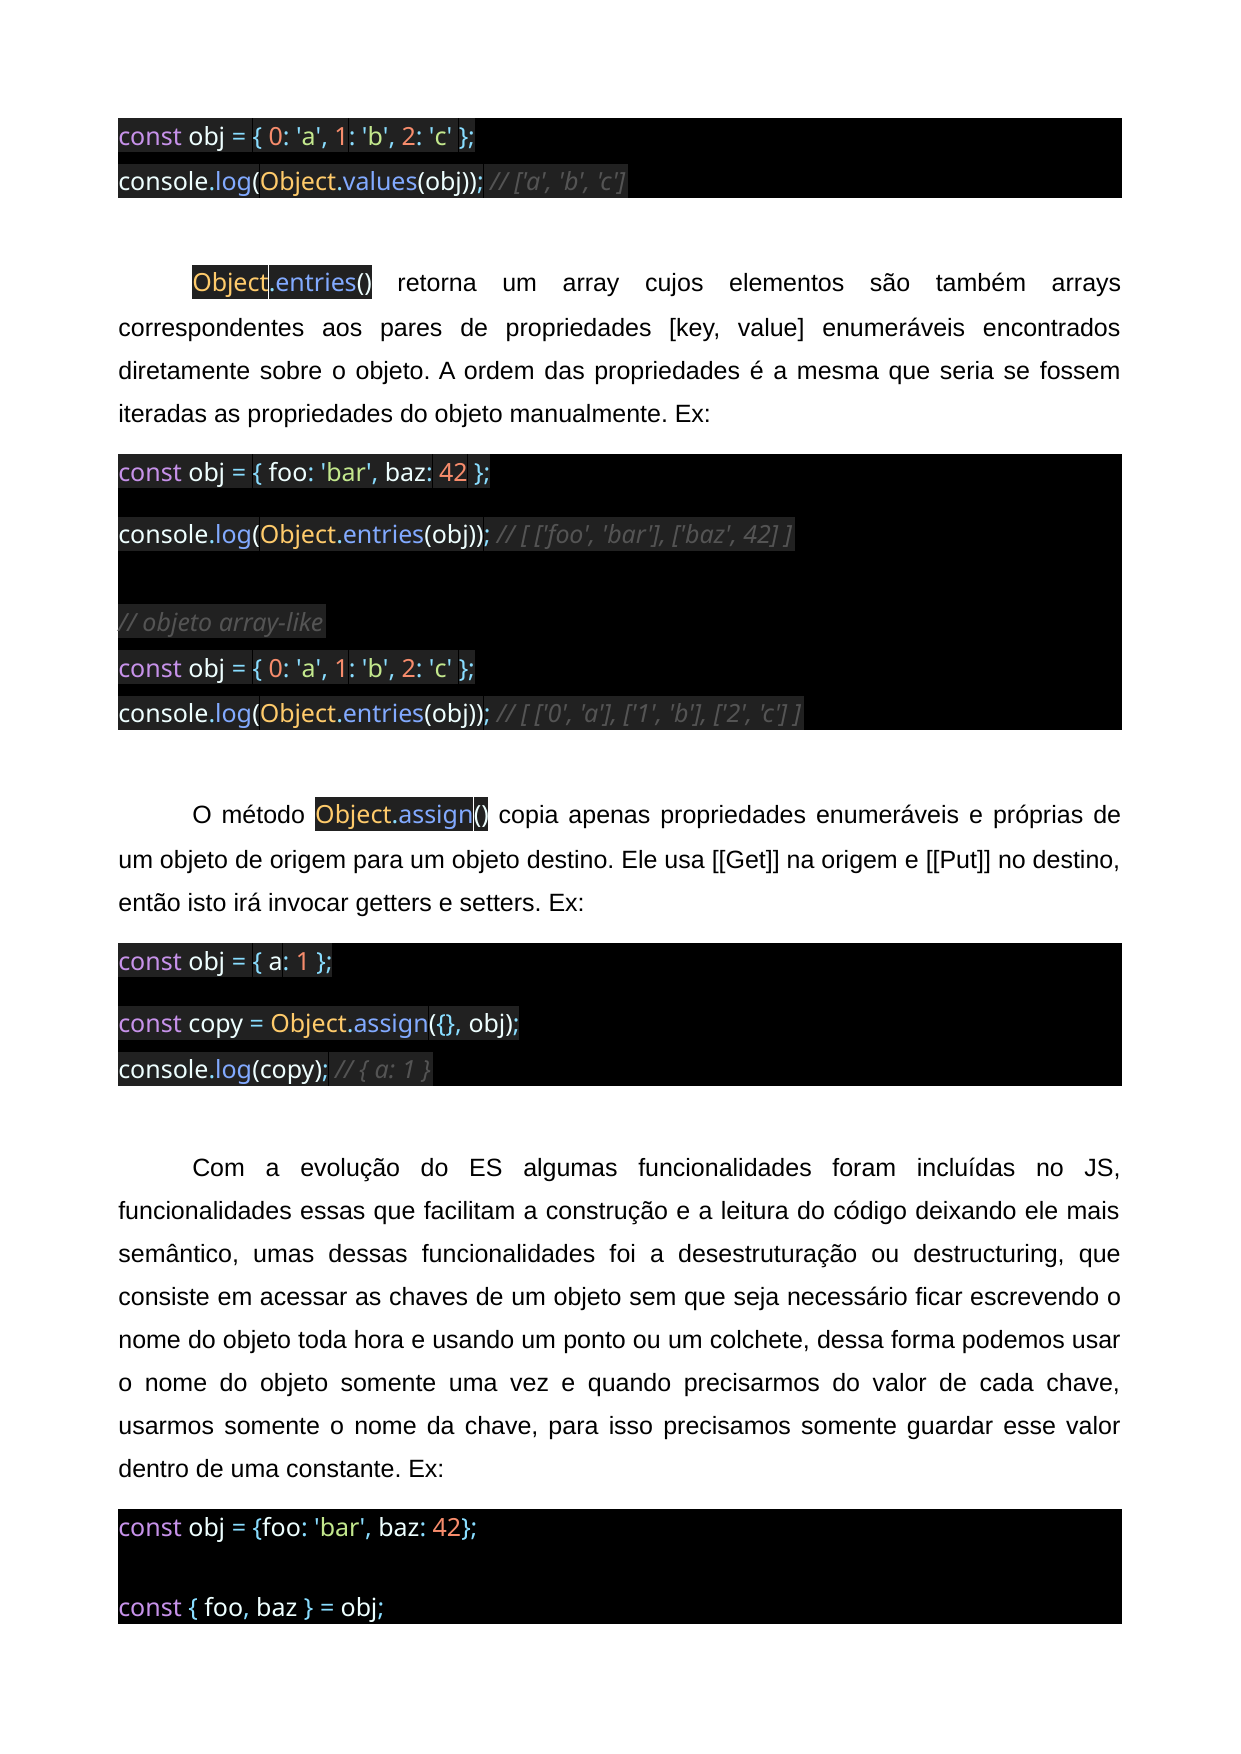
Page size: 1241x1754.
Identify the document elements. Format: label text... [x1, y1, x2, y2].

text Object.entries() retorna um array cujos elementos são também arrays correspondentes aos pares de propriedades [key, value] enumeráveis encontrados diretamente sobre o objeto. A ordem das propriedades é a mesma que seria se fossem iteradas as propriedades do objeto manualmente. Ex: [118, 265, 1122, 428]
text console.log(Object.values(obj)); // ['a', 'b', 'c'] [118, 164, 1122, 198]
text Com a evolução do ES algumas funcionalidades foram incluídas no JS, funcionalidades essas que facilitam a construção e a leitura do código deixando ele mais semântico, umas dessas funcionalidades foi a desestruturação ou destructuring, que consiste em acessar as chaves de um objeto sem que seja necessário ficar escrevendo o nome do objeto toda hora e usando um ponto ou um colchete, dessa forma podemos usar o nome do objeto somente uma vez e quando precisarmos do valor de cada chave, usarmos somente o nome da chave, para isso precisamos somente guardar esse valor dentro de uma constante. Ex: [118, 1153, 1122, 1483]
text const obj = { foo: 'bar', baz: 42 }; [118, 454, 1122, 488]
text const { foo, baz } = obj; [118, 1590, 1122, 1624]
text const obj = { a: 1 }; [118, 943, 1122, 977]
text console.log(Object.entries(obj)); // [ ['foo', 'bar'], ['baz', 42] ] [118, 517, 1122, 551]
text const copy = Object.assign({}, obj); [118, 1006, 1122, 1040]
text console.log(copy); // { a: 1 } [118, 1052, 1122, 1086]
text O método Object.assign() copia apenas propriedades enumeráveis e próprias de um objeto de origem para um objeto destino. Ele usa [[Get]] na origem e [[Put]] no destino, então isto irá invocar getters e setters. Ex: [118, 797, 1122, 917]
text const obj = { 0: 'a', 1: 'b', 2: 'c' }; [118, 650, 1122, 684]
text const obj = {foo: 'bar', baz: 42}; [118, 1509, 1122, 1543]
text console.log(Object.entries(obj)); // [ ['0', 'a'], ['1', 'b'], ['2', 'c'] ] [118, 696, 1122, 730]
text // objeto array-like [118, 604, 1122, 638]
text const obj = { 0: 'a', 1: 'b', 2: 'c' }; [118, 118, 1122, 152]
